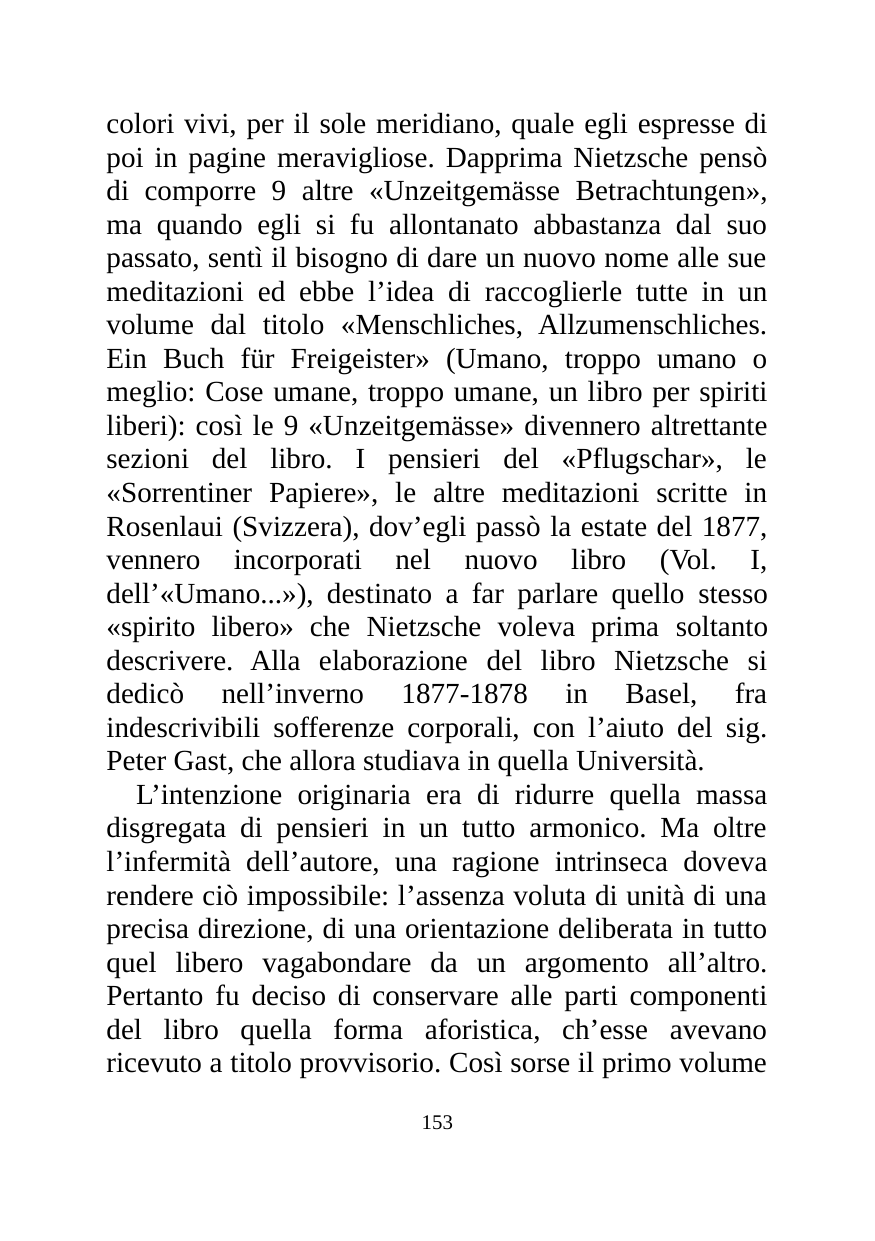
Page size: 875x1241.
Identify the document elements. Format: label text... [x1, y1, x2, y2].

text L’intenzione originaria era di ridurre quella massa disgregata di pensieri in un tutto armonico. Ma oltre l’infermità dell’autore, una ragione intrinseca doveva rendere ciò impossibile: l’assenza voluta di unità di una precisa direzione, di una orientazione deliberata in tutto quel libero vagabondare da un argomento all’altro. Pertanto fu deciso di conservare alle parti componenti del libro quella forma aforistica, ch’esse avevano ricevuto a titolo provvisorio. Così sorse il primo volume [106, 777, 768, 1079]
text colori vivi, per il sole meridiano, quale egli espresse di poi in pagine meravigliose. Dapprima Nietzsche pensò di comporre 9 altre «Unzeitgemässe Betrachtungen», ma quando egli si fu allontanato abbastanza dal suo passato, sentì il bisogno di dare un nuovo nome alle sue meditazioni ed ebbe l’idea di raccoglierle tutte in un volume dal titolo «Menschliches, Allzumenschliches. Ein Buch für Freigeister» (Umano, troppo umano o meglio: Cose umane, troppo umane, un libro per spiriti liberi): così le 9 «Unzeitgemässe» divennero altrettante sezioni del libro. I pensieri del «Pflugschar», le «Sorrentiner Papiere», le altre meditazioni scritte in Rosenlaui (Svizzera), dov’egli passò la estate del 1877, vennero incorporati nel nuovo libro (Vol. I, dell’«Umano...»), destinato a far parlare quello stesso «spirito libero» che Nietzsche voleva prima soltanto descrivere. Alla elaborazione del libro Nietzsche si dedicò nell’inverno 1877-1878 in Basel, fra indescrivibili sofferenze corporali, con l’aiuto del sig. Peter Gast, che allora studiava in quella Università. [106, 106, 768, 777]
